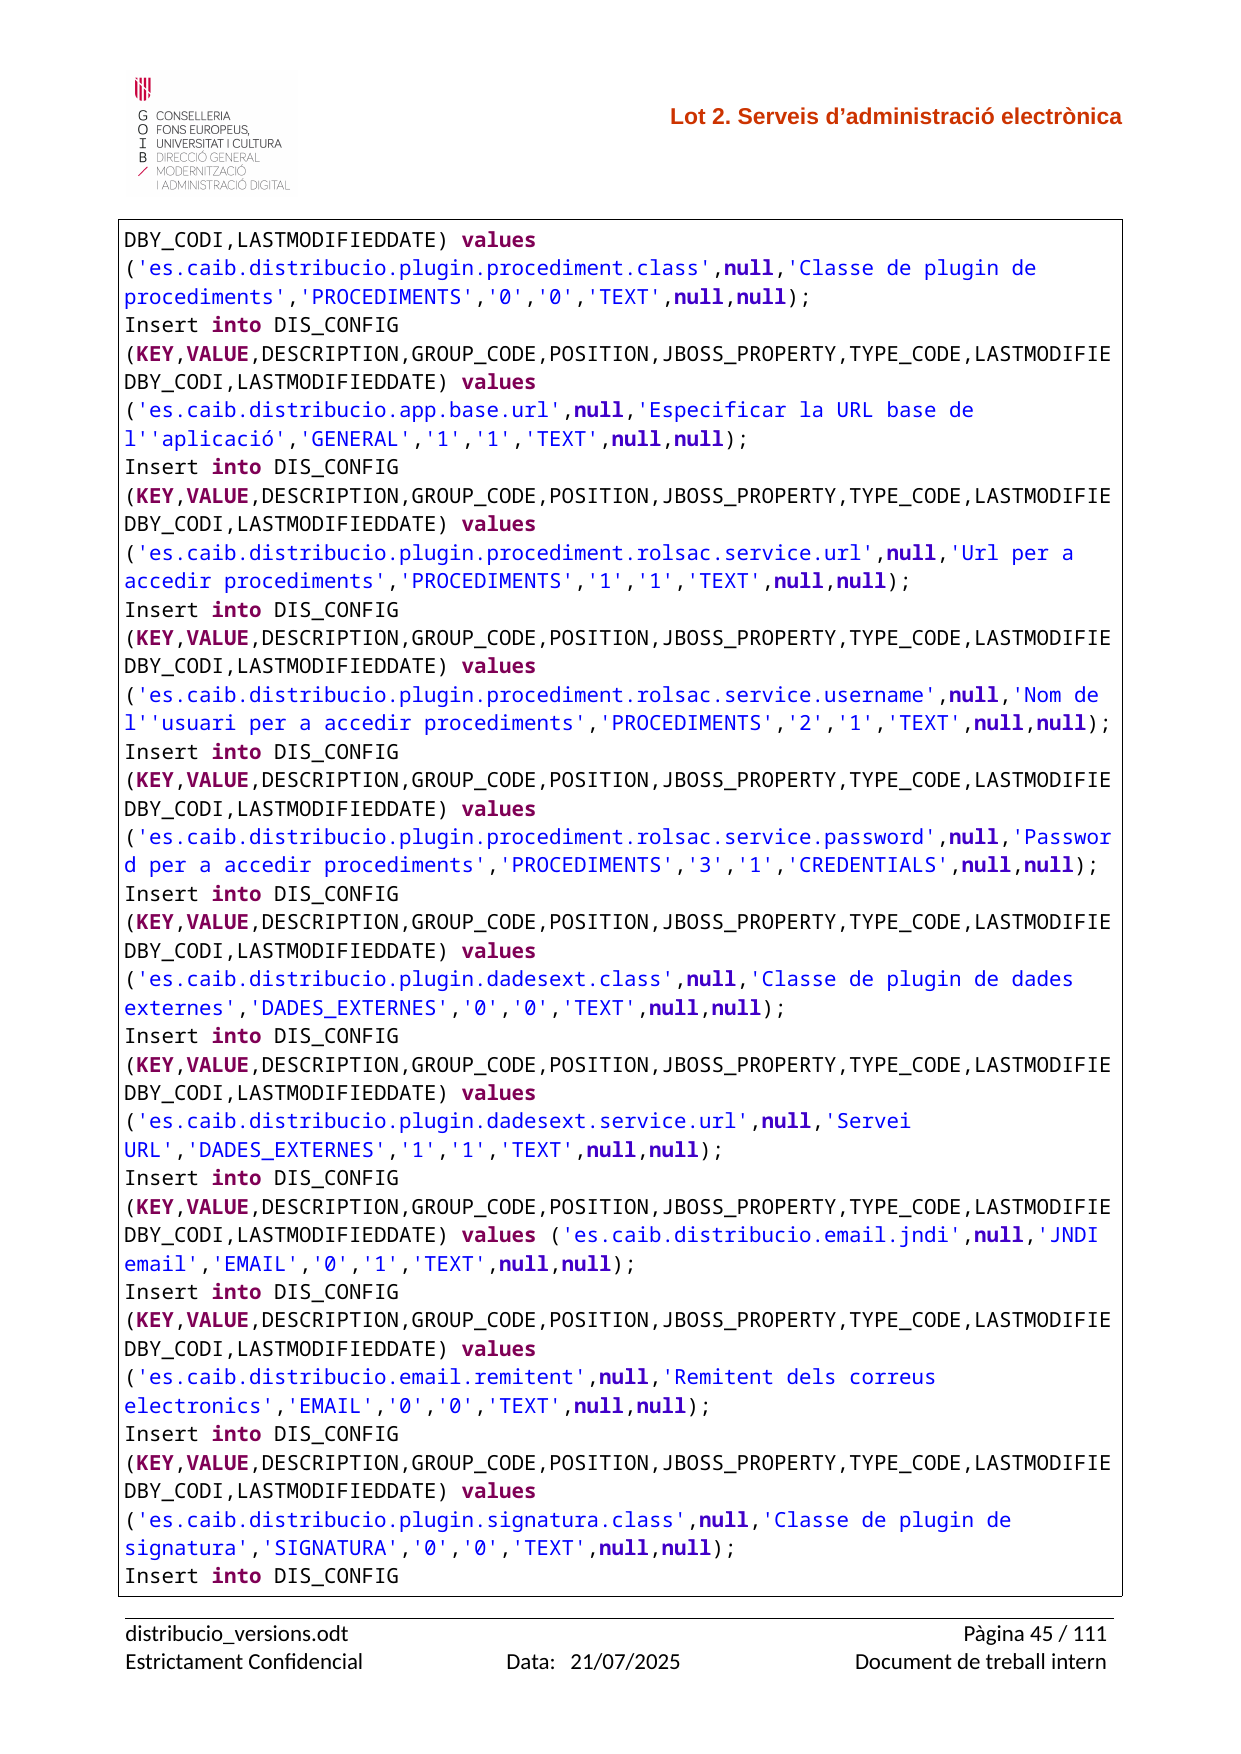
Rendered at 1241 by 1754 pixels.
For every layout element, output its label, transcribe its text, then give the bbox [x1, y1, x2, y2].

picture [126, 70, 299, 197]
table_header DBY_CODI,LASTMODIFIEDDATE) values ('es.caib.distribucio.plugin.procediment.class',null,'Classe de plugin de procediments','PROCEDIMENTS','0','0','TEXT',null,null); Insert into DIS_CONFIG (KEY,VALUE,DESCRIPTION,GROUP_CODE,POSITION,JBOSS_PROPERTY,TYPE_CODE,LASTMODIFIEDBY_CODI,LASTMODIFIEDDATE) values ('es.caib.distribucio.app.base.url',null,'Especificar la URL base de l''aplicació','GENERAL','1','1','TEXT',null,null); Insert into DIS_CONFIG (KEY,VALUE,DESCRIPTION,GROUP_CODE,POSITION,JBOSS_PROPERTY,TYPE_CODE,LASTMODIFIEDBY_CODI,LASTMODIFIEDDATE) values ('es.caib.distribucio.plugin.procediment.rolsac.service.url',null,'Url per a accedir procediments','PROCEDIMENTS','1','1','TEXT',null,null); Insert into DIS_CONFIG (KEY,VALUE,DESCRIPTION,GROUP_CODE,POSITION,JBOSS_PROPERTY,TYPE_CODE,LASTMODIFIEDBY_CODI,LASTMODIFIEDDATE) values ('es.caib.distribucio.plugin.procediment.rolsac.service.username',null,'Nom de l''usuari per a accedir procediments','PROCEDIMENTS','2','1','TEXT',null,null); Insert into DIS_CONFIG (KEY,VALUE,DESCRIPTION,GROUP_CODE,POSITION,JBOSS_PROPERTY,TYPE_CODE,LASTMODIFIEDBY_CODI,LASTMODIFIEDDATE) values ('es.caib.distribucio.plugin.procediment.rolsac.service.password',null,'Password per a accedir procediments','PROCEDIMENTS','3','1','CREDENTIALS',null,null); Insert into DIS_CONFIG (KEY,VALUE,DESCRIPTION,GROUP_CODE,POSITION,JBOSS_PROPERTY,TYPE_CODE,LASTMODIFIEDBY_CODI,LASTMODIFIEDDATE) values ('es.caib.distribucio.plugin.dadesext.class',null,'Classe de plugin de dades externes','DADES_EXTERNES','0','0','TEXT',null,null); Insert into DIS_CONFIG (KEY,VALUE,DESCRIPTION,GROUP_CODE,POSITION,JBOSS_PROPERTY,TYPE_CODE,LASTMODIFIEDBY_CODI,LASTMODIFIEDDATE) values ('es.caib.distribucio.plugin.dadesext.service.url',null,'Servei URL','DADES_EXTERNES','1','1','TEXT',null,null); Insert into DIS_CONFIG (KEY,VALUE,DESCRIPTION,GROUP_CODE,POSITION,JBOSS_PROPERTY,TYPE_CODE,LASTMODIFIEDBY_CODI,LASTMODIFIEDDATE) values ('es.caib.distribucio.email.jndi',null,'JNDI email','EMAIL','0','1','TEXT',null,null); Insert into DIS_CONFIG (KEY,VALUE,DESCRIPTION,GROUP_CODE,POSITION,JBOSS_PROPERTY,TYPE_CODE,LASTMODIFIEDBY_CODI,LASTMODIFIEDDATE) values ('es.caib.distribucio.email.remitent',null,'Remitent dels correus electronics','EMAIL','0','0','TEXT',null,null); Insert into DIS_CONFIG (KEY,VALUE,DESCRIPTION,GROUP_CODE,POSITION,JBOSS_PROPERTY,TYPE_CODE,LASTMODIFIEDBY_CODI,LASTMODIFIEDDATE) values ('es.caib.distribucio.plugin.signatura.class',null,'Classe de plugin de signatura','SIGNATURA','0','0','TEXT',null,null); Insert into DIS_CONFIG [119, 220, 1122, 1596]
